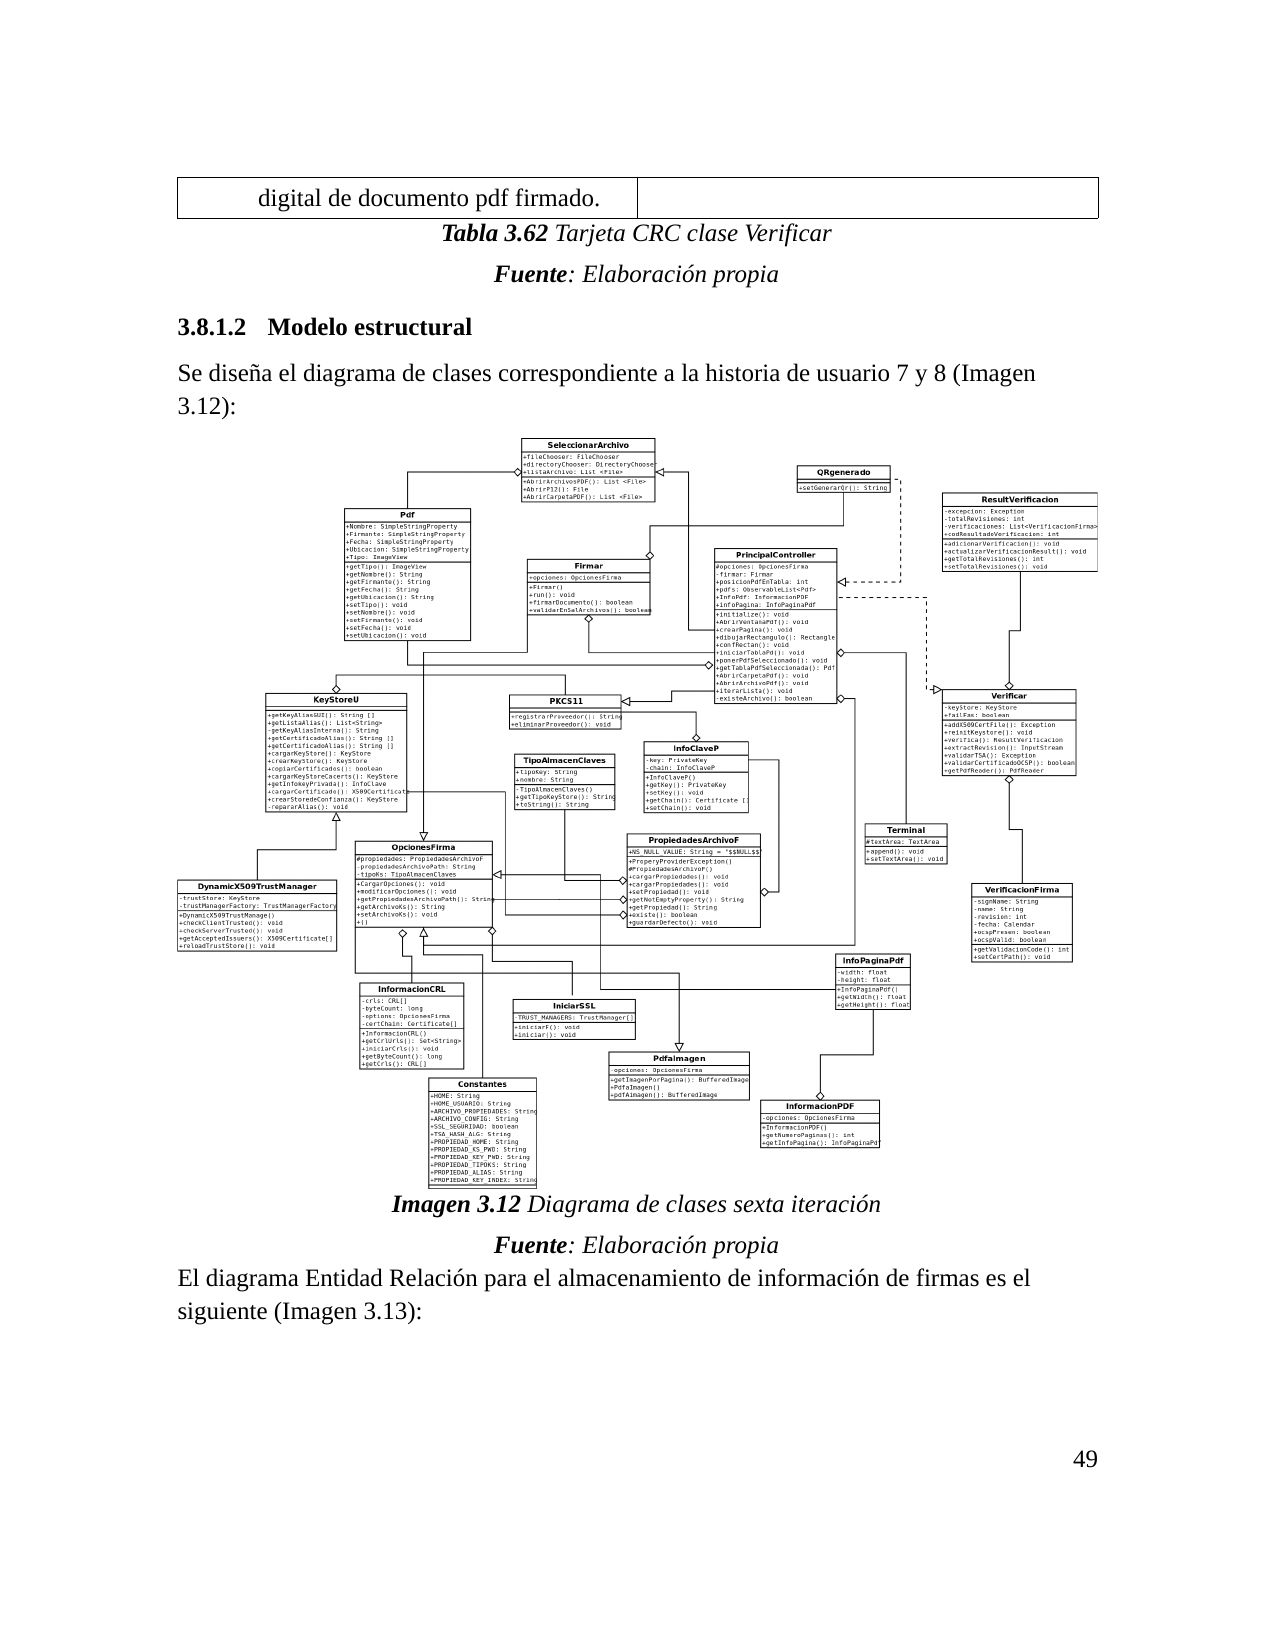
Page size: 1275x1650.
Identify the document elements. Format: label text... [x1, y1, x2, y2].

text Imagen 3.12 Diagrama de clases sexta iteración [177, 1189, 1098, 1217]
text El diagrama Entidad Relación para el almacenamiento de información de firmas es el siguiente (Imagen 3.13): [177, 1259, 1098, 1325]
text Fuente: Elaboración propia [177, 259, 1098, 287]
text Tabla 3.62 Tarjeta CRC clase Verificar [177, 219, 1098, 246]
text Se diseña el diagrama de clases correspondiente a la historia de usuario 7 y 8 (Imagen 3.12): [177, 358, 1098, 420]
picture [177, 438, 1098, 1189]
table_cell digital de documento pdf firmado. [178, 178, 637, 217]
text [177, 1217, 1098, 1230]
subtitle Modelo estructural [177, 312, 1098, 341]
text Fuente: Elaboración propia [177, 1230, 1098, 1259]
table_cell [638, 178, 1098, 217]
